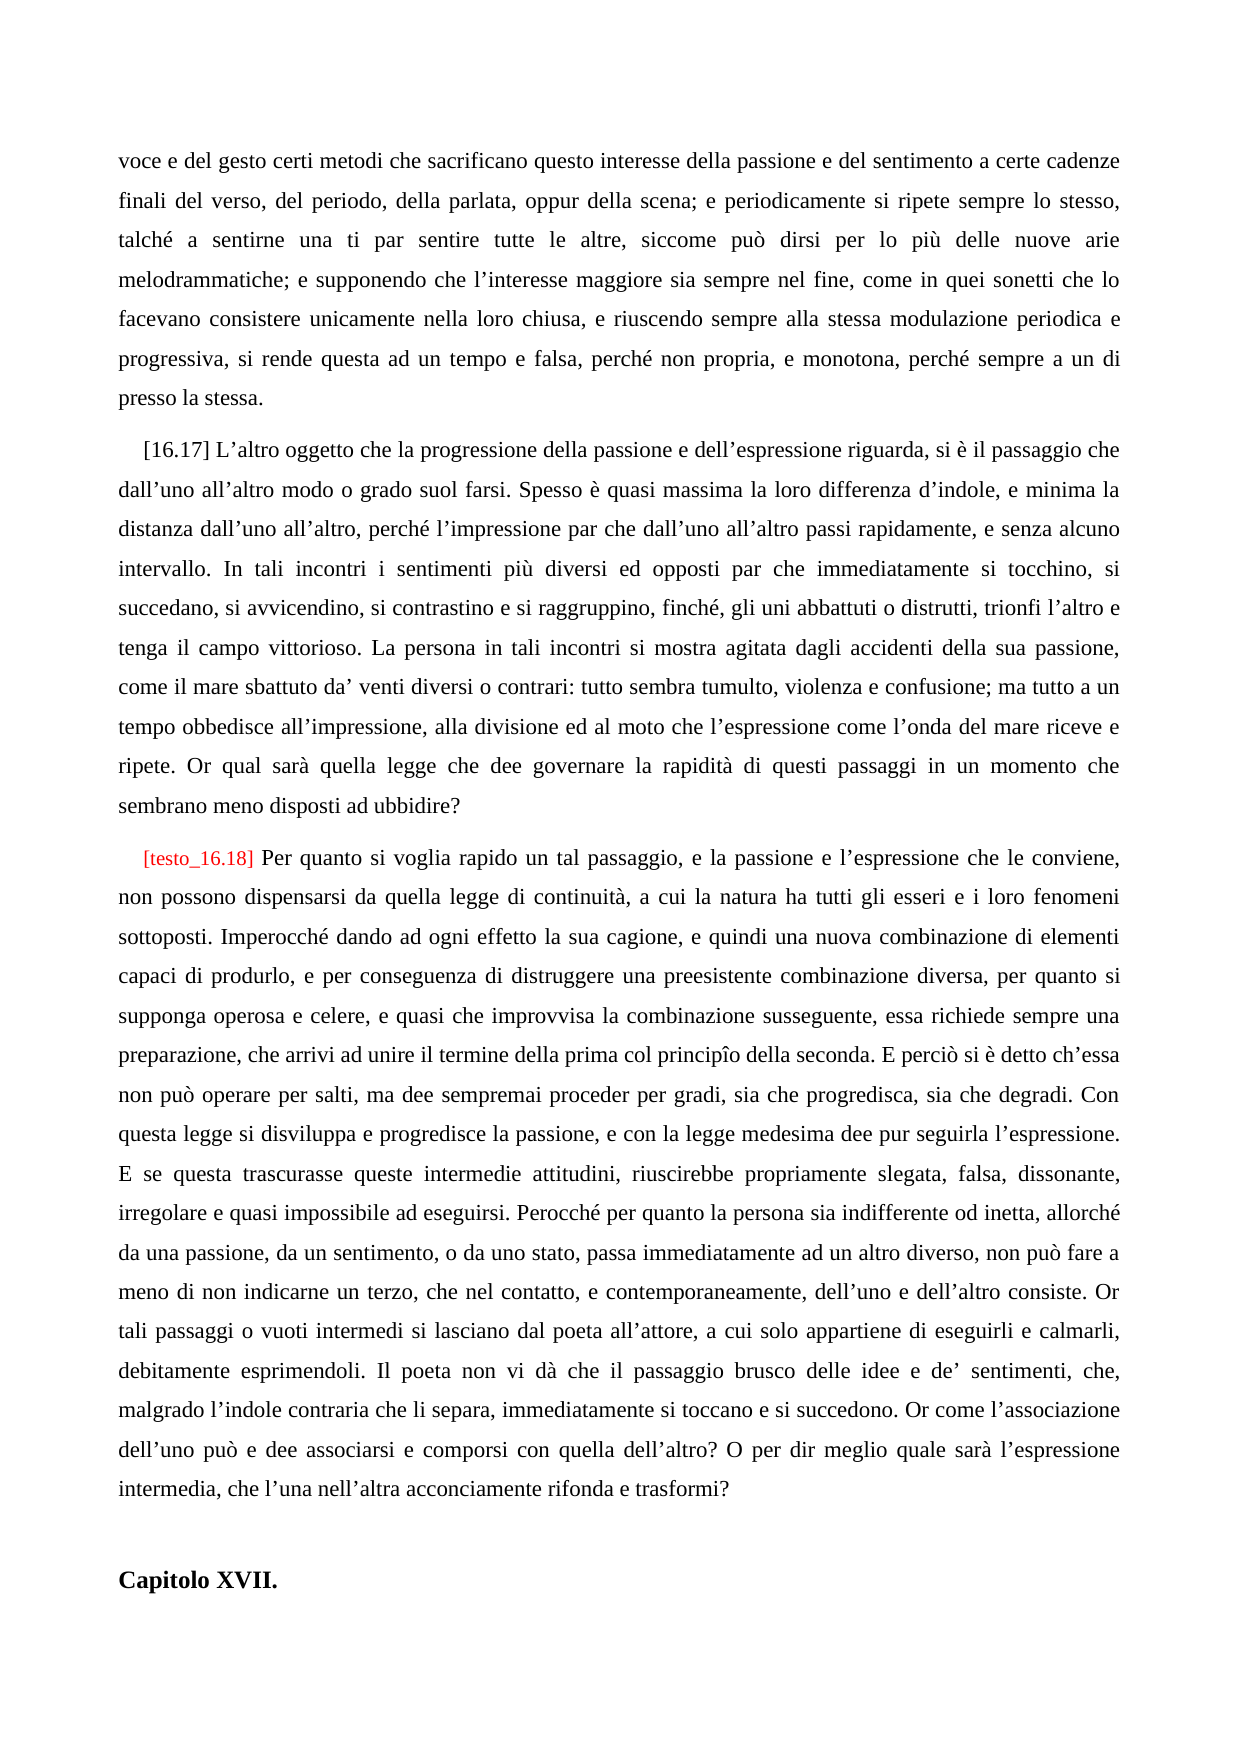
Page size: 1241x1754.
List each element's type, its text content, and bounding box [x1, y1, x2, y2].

text voce e del gesto certi metodi che sacrificano questo interesse della passione e del sentimento a certe cadenze finali del verso, del periodo, della parlata, oppur della scena; e periodicamente si ripete sempre lo stesso, talché a sentirne una ti par sentire tutte le altre, siccome può dirsi per lo più delle nuove arie melodrammatiche; e supponendo che l’interesse maggiore sia sempre nel fine, come in quei sonetti che lo facevano consistere unicamente nella loro chiusa, e riuscendo sempre alla stessa modulazione periodica e progressiva, si rende questa ad un tempo e falsa, perché non propria, e monotona, perché sempre a un di presso la stessa. [118, 148, 1122, 411]
subtitle Capitolo XVII. [118, 1565, 1122, 1594]
text [16.17] L’altro oggetto che la progressione della passione e dell’espressione riguarda, si è il passaggio che dall’uno all’altro modo o grado suol farsi. Spesso è quasi massima la loro differenza d’indole, e minima la distanza dall’uno all’altro, perché l’impressione par che dall’uno all’altro passi rapidamente, e senza alcuno intervallo. In tali incontri i sentimenti più diversi ed opposti par che immediatamente si tocchino, si succedano, si avvicendino, si contrastino e si raggruppino, finché, gli uni abbattuti o distrutti, trionfi l’altro e tenga il campo vittorioso. La persona in tali incontri si mostra agitata dagli accidenti della sua passione, come il mare sbattuto da’ venti diversi o contrari: tutto sembra tumulto, violenza e confusione; ma tutto a un tempo obbedisce all’impressione, alla divisione ed al moto che l’espressione come l’onda del mare riceve e ripete. Or qual sarà quella legge che dee governare la rapidità di questi passaggi in un momento che sembrano meno disposti ad ubbidire? [118, 436, 1122, 818]
text [testo_16.18] Per quanto si voglia rapido un tal passaggio, e la passione e l’espressione che le conviene, non possono dispensarsi da quella legge di continuità, a cui la natura ha tutti gli esseri e i loro fenomeni sottoposti. Imperocché dando ad ogni effetto la sua cagione, e quindi una nuova combinazione di elementi capaci di produrlo, e per conseguenza di distruggere una preesistente combinazione diversa, per quanto si supponga operosa e celere, e quasi che improvvisa la combinazione susseguente, essa richiede sempre una preparazione, che arrivi ad unire il termine della prima col principîo della seconda. E perciò si è detto ch’essa non può operare per salti, ma dee sempremai proceder per gradi, sia che progredisca, sia che degradi. Con questa legge si disviluppa e progredisce la passione, e con la legge medesima dee pur seguirla l’espressione. E se questa trascurasse queste intermedie attitudini, riuscirebbe propriamente slegata, falsa, dissonante, irregolare e quasi impossibile ad eseguirsi. Perocché per quanto la persona sia indifferente od inetta, allorché da una passione, da un sentimento, o da uno stato, passa immediatamente ad un altro diverso, non può fare a meno di non indicarne un terzo, che nel contatto, e contemporaneamente, dell’uno e dell’altro consiste. Or tali passaggi o vuoti intermedi si lasciano dal poeta all’attore, a cui solo appartiene di eseguirli e calmarli, debitamente esprimendoli. Il poeta non vi dà che il passaggio brusco delle idee e de’ sentimenti, che, malgrado l’indole contraria che li separa, immediatamente si toccano e si succedono. Or come l’associazione dell’uno può e dee associarsi e comporsi con quella dell’altro? O per dir meglio quale sarà l’espressione intermedia, che l’una nell’altra acconciamente rifonda e trasformi? [118, 844, 1122, 1502]
